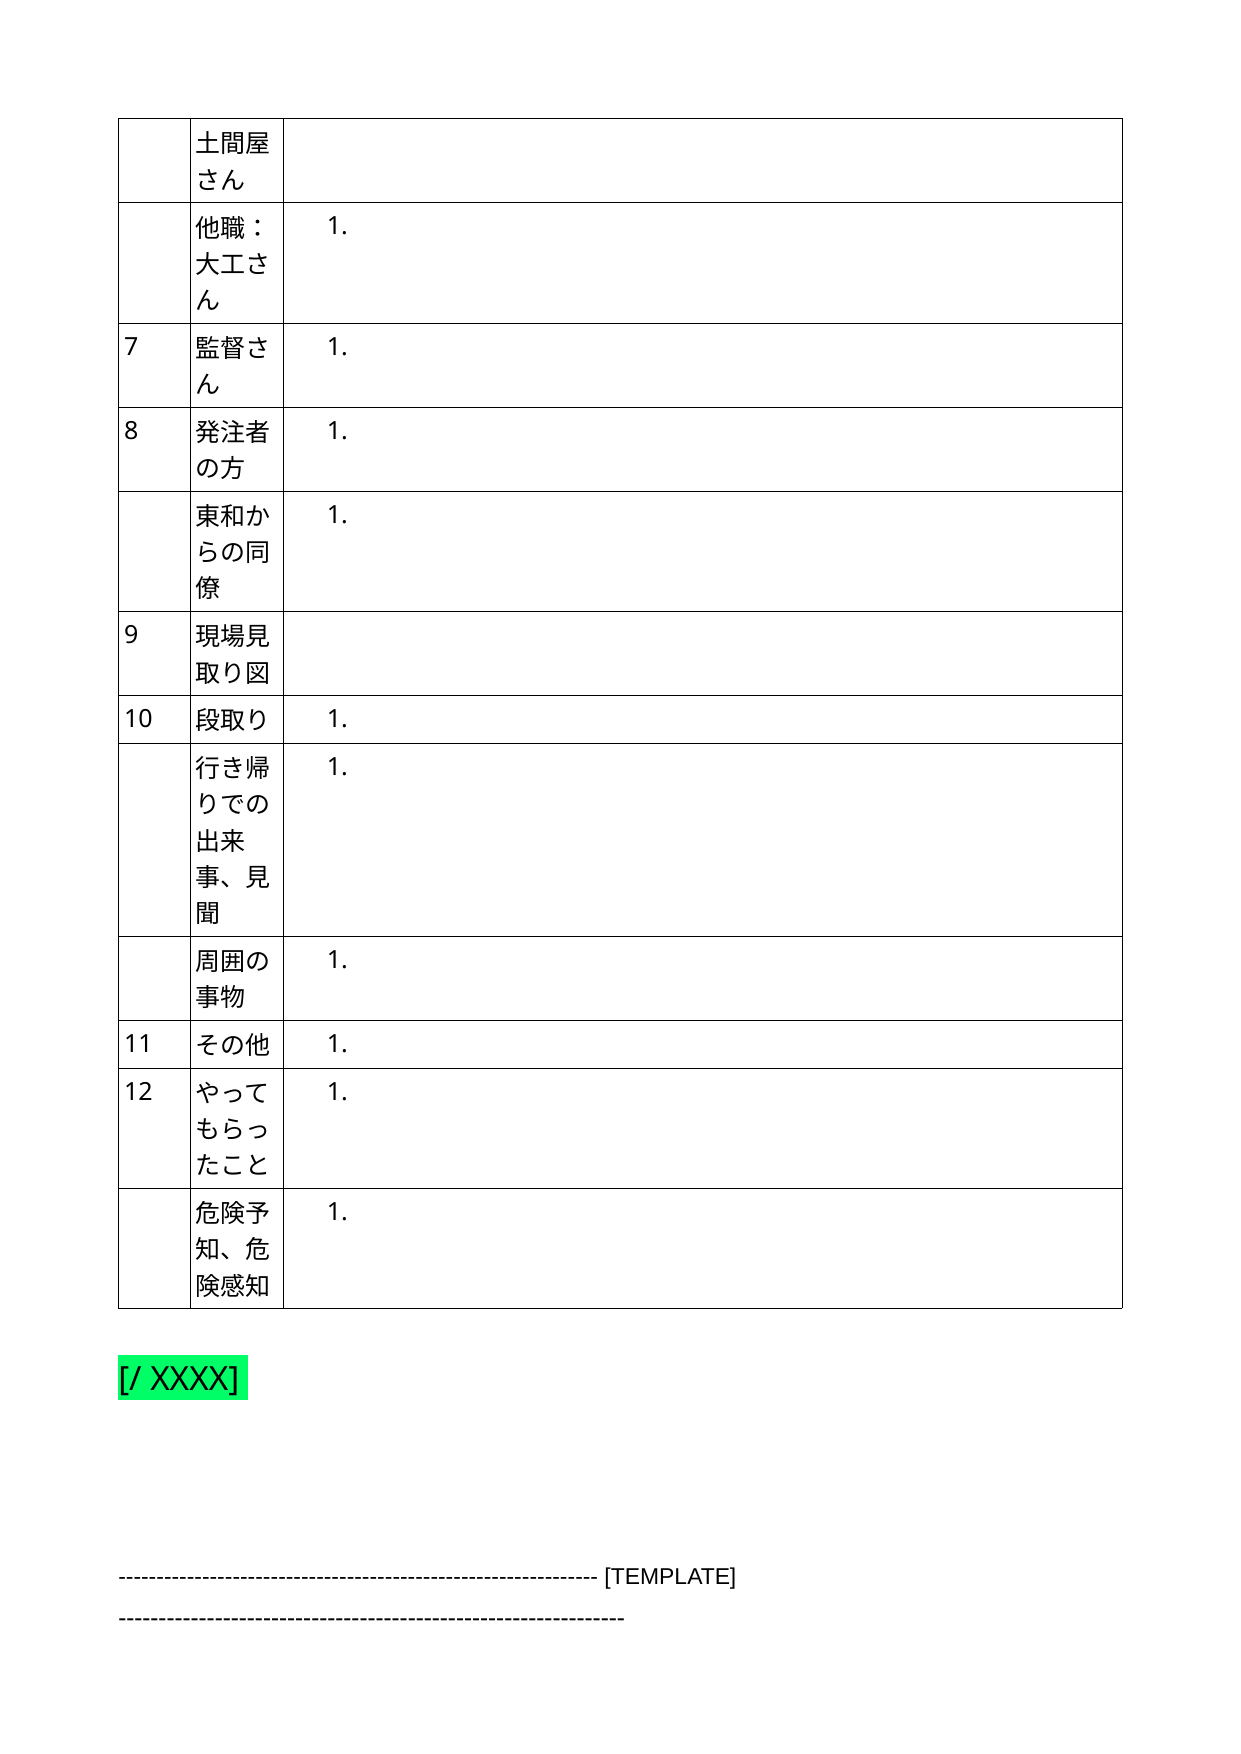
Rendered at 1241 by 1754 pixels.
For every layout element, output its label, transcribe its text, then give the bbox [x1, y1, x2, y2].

table_cell [119, 937, 190, 1020]
table_cell [284, 324, 1122, 407]
text --------------------------------------------------------------- [118, 1599, 1122, 1633]
table_cell 9 [119, 612, 190, 695]
text --------------------------------------------------------------- [TEMPLATE] [118, 1563, 1122, 1589]
table_cell 現場見取り図 [191, 612, 283, 695]
table_cell [119, 744, 190, 936]
table_cell [284, 408, 1122, 491]
table_cell [284, 744, 1122, 936]
table_cell [119, 492, 190, 611]
table_cell 土間屋さん [191, 119, 283, 202]
table_cell [284, 1021, 1122, 1067]
table_cell 危険予知、危険感知 [191, 1189, 283, 1308]
table_cell [284, 119, 1122, 202]
table_cell 12 [119, 1069, 190, 1188]
table_cell [284, 696, 1122, 743]
table_cell 7 [119, 324, 190, 407]
table_cell 行き帰りでの出来事、見聞 [191, 744, 283, 936]
table_cell [284, 203, 1122, 322]
text [/ XXXX] [118, 1355, 1122, 1400]
table_cell 8 [119, 408, 190, 491]
table_cell [284, 1069, 1122, 1188]
table_cell 10 [119, 696, 190, 743]
table_cell [284, 612, 1122, 695]
table_cell [119, 119, 190, 202]
table_cell やってもらったこと [191, 1069, 283, 1188]
table_cell 東和からの同僚 [191, 492, 283, 611]
table_cell [284, 492, 1122, 611]
table_cell 発注者の方 [191, 408, 283, 491]
table_cell [119, 1189, 190, 1308]
table_cell その他 [191, 1021, 283, 1067]
table_cell [284, 937, 1122, 1020]
table_cell 段取り [191, 696, 283, 743]
table_cell [284, 1189, 1122, 1308]
table_cell 他職：大工さん [191, 203, 283, 322]
table_cell [119, 203, 190, 322]
table_cell 監督さん [191, 324, 283, 407]
table_cell 11 [119, 1021, 190, 1067]
table_cell 周囲の事物 [191, 937, 283, 1020]
